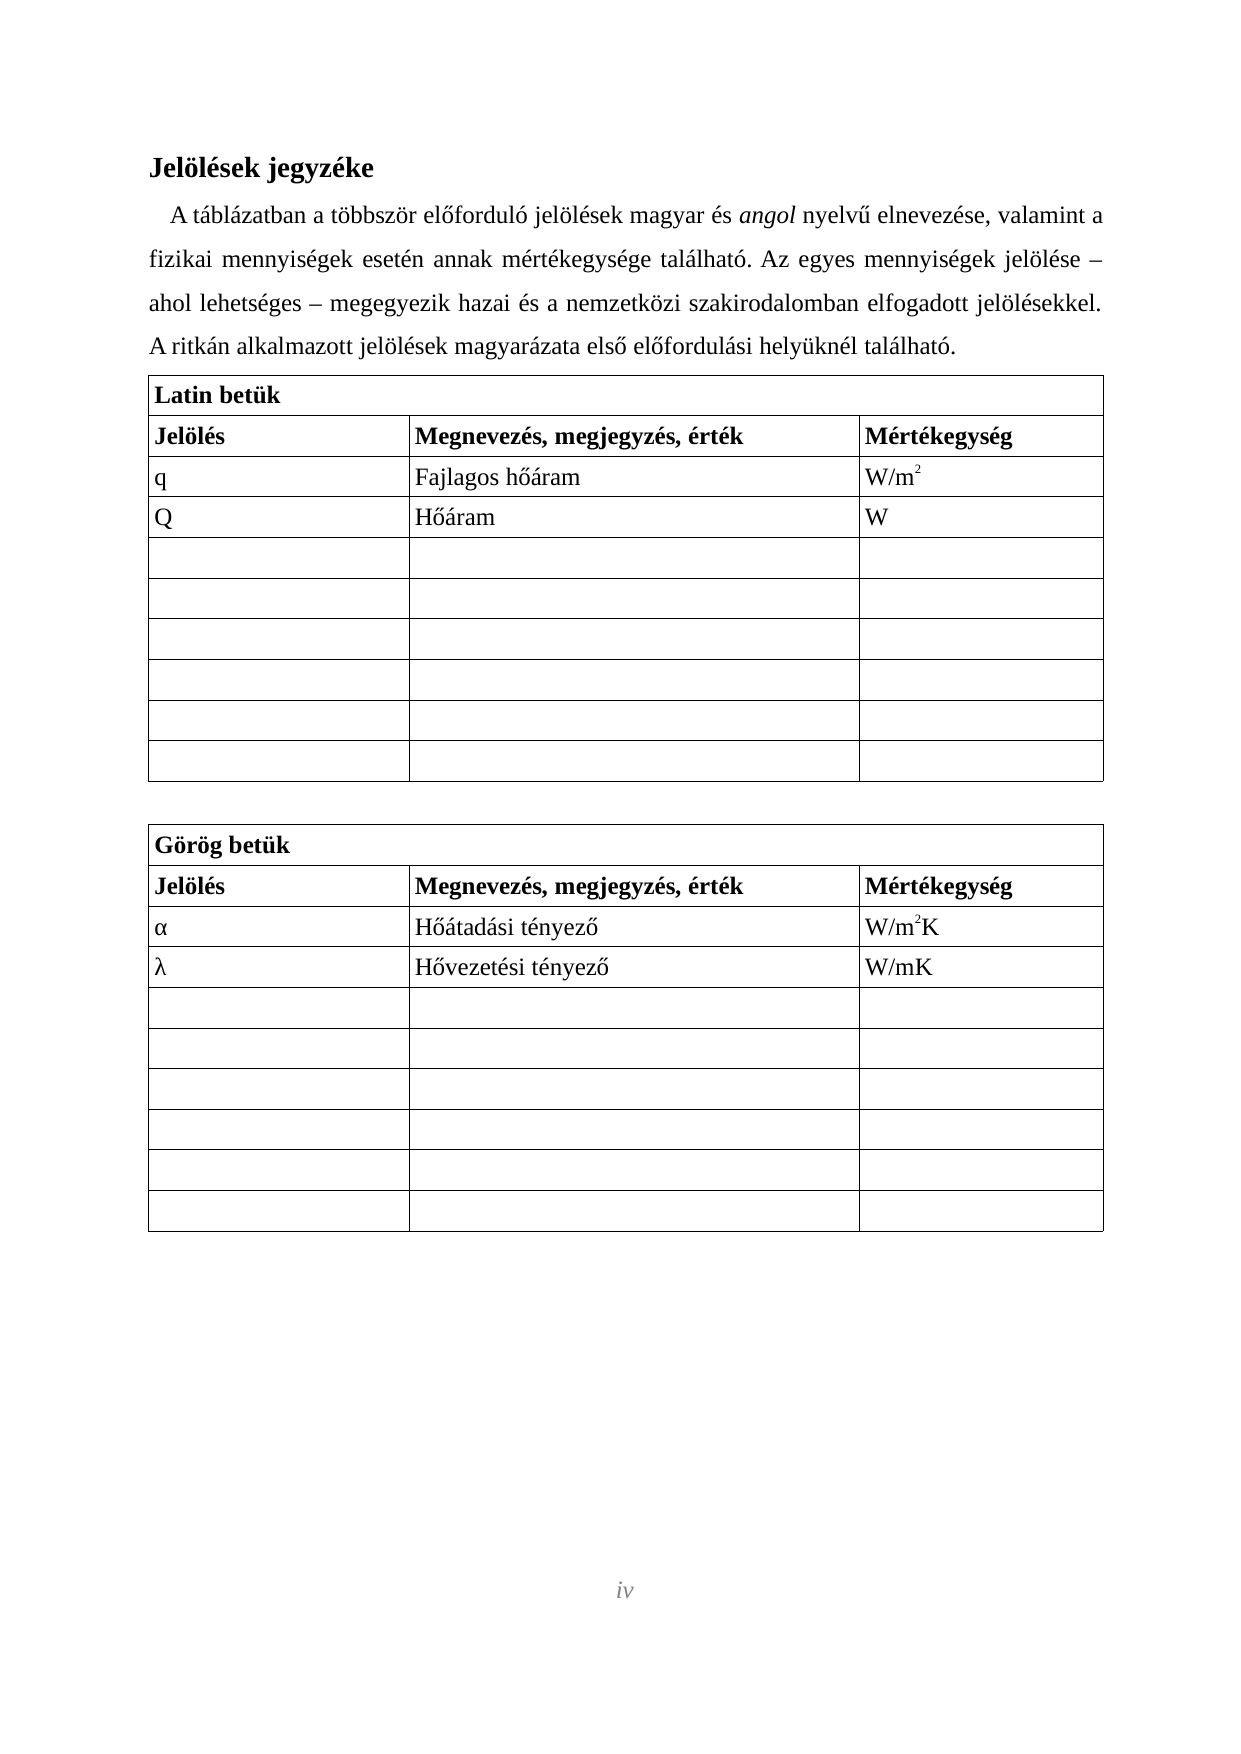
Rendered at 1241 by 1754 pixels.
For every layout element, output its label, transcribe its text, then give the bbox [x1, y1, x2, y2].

table_cell Fajlagos hőáram [410, 457, 859, 496]
table_cell [860, 701, 1103, 740]
table_cell Hővezetési tényező [410, 947, 859, 987]
table_cell W [860, 497, 1103, 537]
text A táblázatban a többször előforduló jelölések magyar és angol nyelvű elnevezése, valamint a fizikai mennyiségek esetén annak mértékegysége található. Az egyes mennyiségek jelölése – ahol lehetséges – megegyezik hazai és a nemzetközi szakirodalomban elfogadott jelölésekkel. A ritkán alkalmazott jelölések magyarázata első előfordulási helyüknél található. [148, 200, 1103, 360]
table_cell [860, 1150, 1103, 1190]
table_cell q [149, 457, 409, 496]
table_cell [860, 1069, 1103, 1109]
table_cell [149, 1069, 409, 1109]
table_cell [860, 741, 1103, 781]
table_cell [860, 1191, 1103, 1231]
table_cell Mértékegység [860, 866, 1103, 906]
table_cell Megnevezés, megjegyzés, érték [410, 416, 859, 456]
table_cell [410, 660, 859, 699]
table_header Görög betük [149, 825, 1103, 865]
table_cell [410, 538, 859, 578]
table_cell [410, 1069, 859, 1109]
subtitle Jelölések jegyzéke [148, 150, 1103, 183]
table_cell Jelölés [149, 416, 409, 456]
table_cell [149, 701, 409, 740]
table_cell [410, 988, 859, 1027]
table_cell [149, 1110, 409, 1149]
table_cell [149, 988, 409, 1027]
table_cell Q [149, 497, 409, 537]
table_cell W/m2 [860, 457, 1103, 496]
table_cell Megnevezés, megjegyzés, érték [410, 866, 859, 906]
table_cell [410, 1029, 859, 1068]
table_cell [860, 1110, 1103, 1149]
table_cell [410, 1110, 859, 1149]
table_cell [860, 1029, 1103, 1068]
table_header Latin betük [149, 376, 1103, 415]
table_cell [860, 619, 1103, 659]
table_cell [149, 1191, 409, 1231]
table_cell Hőátadási tényező [410, 907, 859, 946]
table_cell W/mK [860, 947, 1103, 987]
table_cell [149, 579, 409, 618]
table_cell [410, 701, 859, 740]
table_cell [149, 741, 409, 781]
table_cell Mértékegység [860, 416, 1103, 456]
table_cell [410, 1150, 859, 1190]
table_cell Jelölés [149, 866, 409, 906]
table_cell λ [149, 947, 409, 987]
table_cell [149, 1029, 409, 1068]
table_cell [860, 579, 1103, 618]
table_cell [410, 741, 859, 781]
table_cell [410, 619, 859, 659]
table_cell [149, 619, 409, 659]
table_cell [860, 988, 1103, 1027]
table_cell [410, 1191, 859, 1231]
table_cell [149, 538, 409, 578]
table_cell [860, 538, 1103, 578]
table_cell Hőáram [410, 497, 859, 537]
table_cell [860, 660, 1103, 699]
table_cell [149, 1150, 409, 1190]
table_cell α [149, 907, 409, 946]
table_cell [410, 579, 859, 618]
table_cell [149, 660, 409, 699]
table_cell W/m2K [860, 907, 1103, 946]
